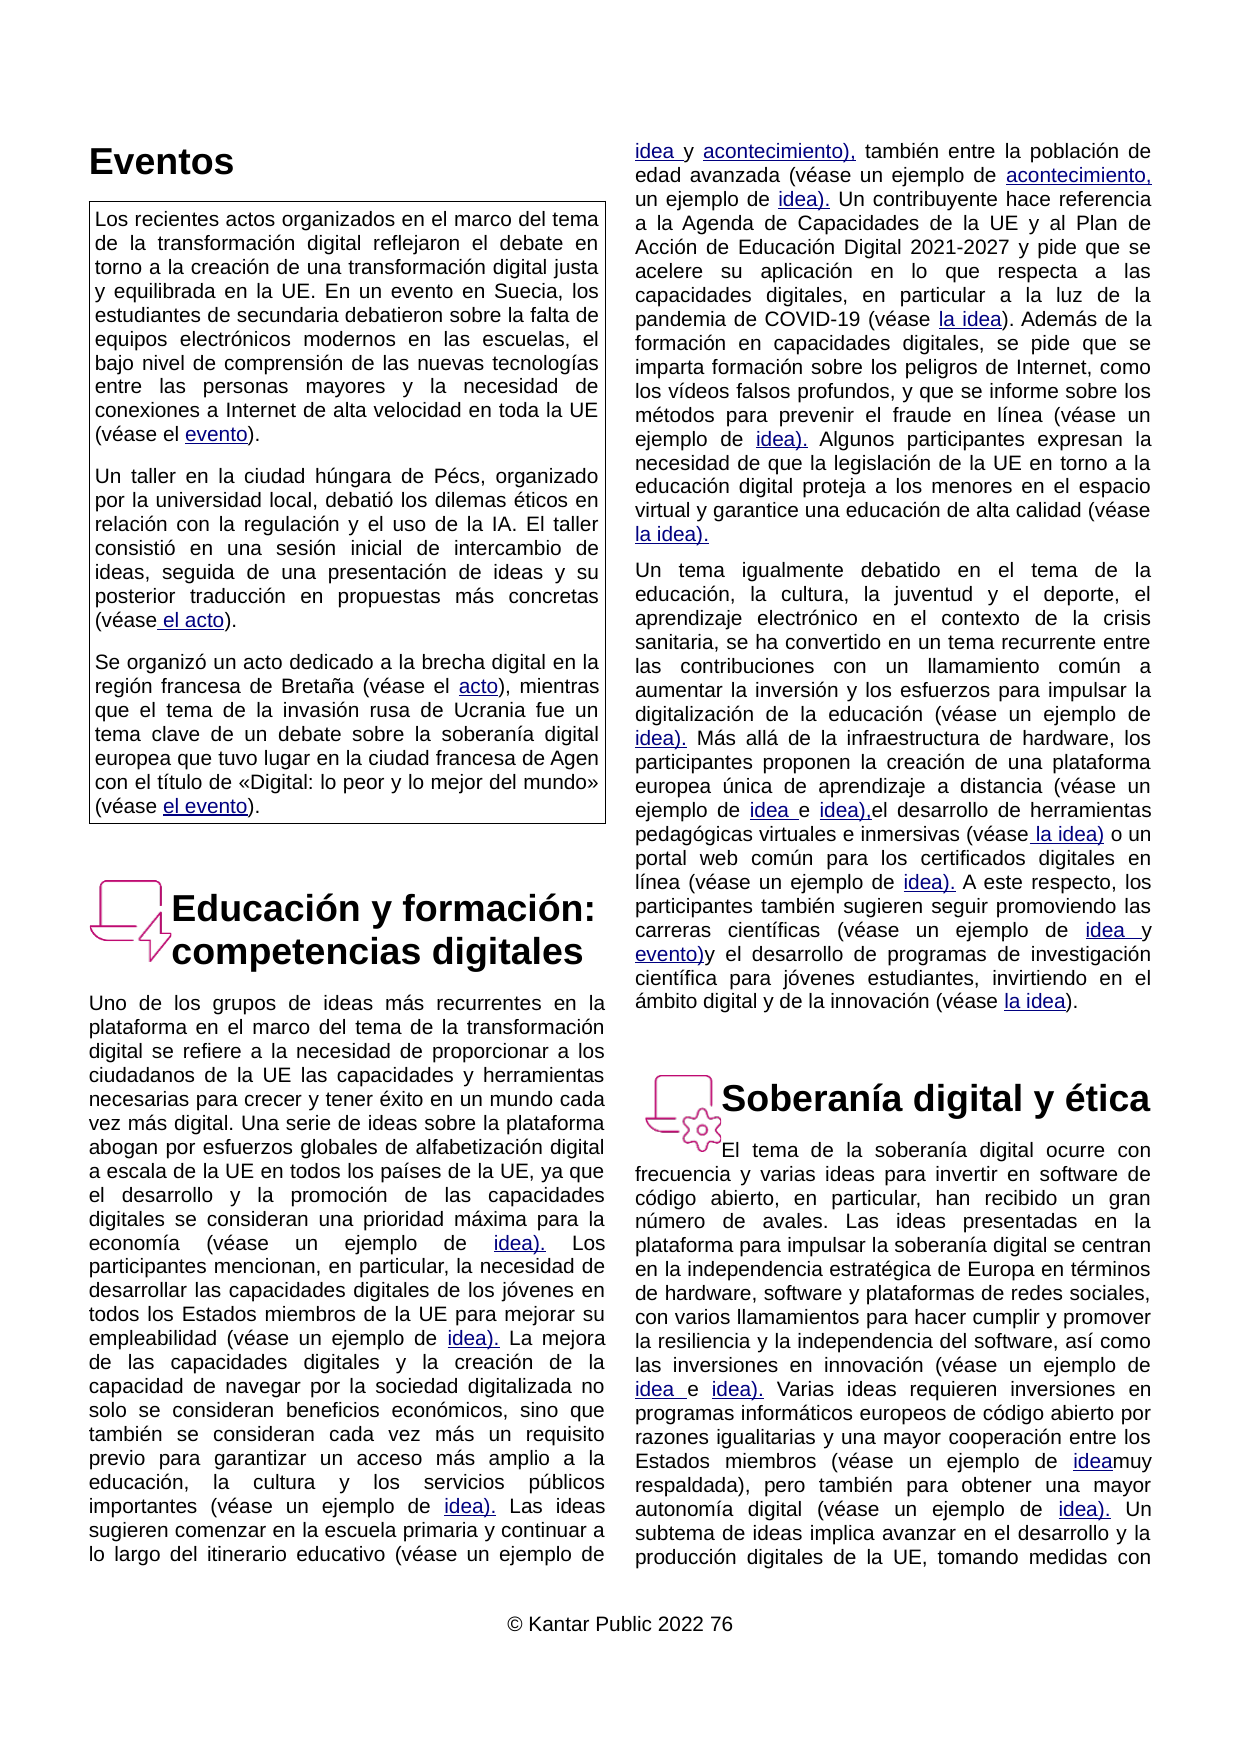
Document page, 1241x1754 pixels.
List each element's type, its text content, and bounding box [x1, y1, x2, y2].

picture [645, 1075, 722, 1152]
text Un tema igualmente debatido en el tema de la educación, la cultura, la juventud y el deporte, el aprendizaje electrónico en el contexto de la crisis sanitaria, se ha convertido en un tema recurrente entre las contribuciones con un llamamiento común a aumentar la inversión y los esfuerzos para impulsar la digitalización de la educación (véase un ejemplo de idea). Más allá de la infraestructura de hardware, los participantes proponen la creación de una plataforma europea única de aprendizaje a distancia (véase un ejemplo de idea e idea),el desarrollo de herramientas pedagógicas virtuales e inmersivas (véase la idea) o un portal web común para los certificados digitales en línea (véase un ejemplo de idea). A este respecto, los participantes también sugieren seguir promoviendo las carreras científicas (véase un ejemplo de idea y evento)y el desarrollo de programas de investigación científica para jóvenes estudiantes, invirtiendo en el ámbito digital y de la innovación (véase la idea). [635, 558, 1152, 1013]
text Se organizó un acto dedicado a la brecha digital en la región francesa de Bretaña (véase el acto), mientras que el tema de la invasión rusa de Ucrania fue un tema clave de un debate sobre la soberanía digital europea que tuvo lugar en la ciudad francesa de Agen con el título de «Digital: lo peor y lo mejor del mundo» (véase el evento). [90, 644, 605, 823]
text El tema de la soberanía digital ocurre con frecuencia y varias ideas para invertir en software de código abierto, en particular, han recibido un gran número de avales. Las ideas presentadas en la plataforma para impulsar la soberanía digital se centran en la independencia estratégica de Europa en términos de hardware, software y plataformas de redes sociales, con varios llamamientos para hacer cumplir y promover la resiliencia y la independencia del software, así como las inversiones en innovación (véase un ejemplo de idea e idea). Varias ideas requieren inversiones en programas informáticos europeos de código abierto por razones igualitarias y una mayor cooperación entre los Estados miembros (véase un ejemplo de ideamuy respaldada), pero también para obtener una mayor autonomía digital (véase un ejemplo de idea). Un subtema de ideas implica avanzar en el desarrollo y la producción digitales de la UE, tomando medidas con [635, 1137, 1152, 1569]
text idea y acontecimiento), también entre la población de edad avanzada (véase un ejemplo de acontecimiento, un ejemplo de idea). Un contribuyente hace referencia a la Agenda de Capacidades de la UE y al Plan de Acción de Educación Digital 2021-2027 y pide que se acelere su aplicación en lo que respecta a las capacidades digitales, en particular a la luz de la pandemia de COVID-19 (véase la idea). Además de la formación en capacidades digitales, se pide que se imparta formación sobre los peligros de Internet, como los vídeos falsos profundos, y que se informe sobre los métodos para prevenir el fraude en línea (véase un ejemplo de idea). Algunos participantes expresan la necesidad de que la legislación de la UE en torno a la educación digital proteja a los menores en el espacio virtual y garantice una educación de alta calidad (véase la idea). [635, 139, 1152, 546]
subtitle Educación y formación: competencias digitales [88, 886, 605, 972]
picture [89, 880, 172, 962]
text Los recientes actos organizados en el marco del tema de la transformación digital reflejaron el debate en torno a la creación de una transformación digital justa y equilibrada en la UE. En un evento en Suecia, los estudiantes de secundaria debatieron sobre la falta de equipos electrónicos modernos en las escuelas, el bajo nivel de comprensión de las nuevas tecnologías entre las personas mayores y la necesidad de conexiones a Internet de alta velocidad en toda la UE (véase el evento). [90, 202, 605, 452]
subtitle Soberanía digital y ética [722, 1076, 1152, 1119]
subtitle Eventos [88, 139, 605, 182]
text Un taller en la ciudad húngara de Pécs, organizado por la universidad local, debatió los dilemas éticos en relación con la regulación y el uso de la IA. El taller consistió en una sesión inicial de intercambio de ideas, seguida de una presentación de ideas y su posterior traducción en propuestas más concretas (véase el acto). [90, 458, 605, 638]
text Uno de los grupos de ideas más recurrentes en la plataforma en el marco del tema de la transformación digital se refiere a la necesidad de proporcionar a los ciudadanos de la UE las capacidades y herramientas necesarias para crecer y tener éxito en un mundo cada vez más digital. Una serie de ideas sobre la plataforma abogan por esfuerzos globales de alfabetización digital a escala de la UE en todos los países de la UE, ya que el desarrollo y la promoción de las capacidades digitales se consideran una prioridad máxima para la economía (véase un ejemplo de idea). Los participantes mencionan, en particular, la necesidad de desarrollar las capacidades digitales de los jóvenes en todos los Estados miembros de la UE para mejorar su empleabilidad (véase un ejemplo de idea). La mejora de las capacidades digitales y la creación de la capacidad de navegar por la sociedad digitalizada no solo se consideran beneficios económicos, sino que también se consideran cada vez más un requisito previo para garantizar un acceso más amplio a la educación, la cultura y los servicios públicos importantes (véase un ejemplo de idea). Las ideas sugieren comenzar en la escuela primaria y continuar a lo largo del itinerario educativo (véase un ejemplo de [88, 991, 605, 1566]
